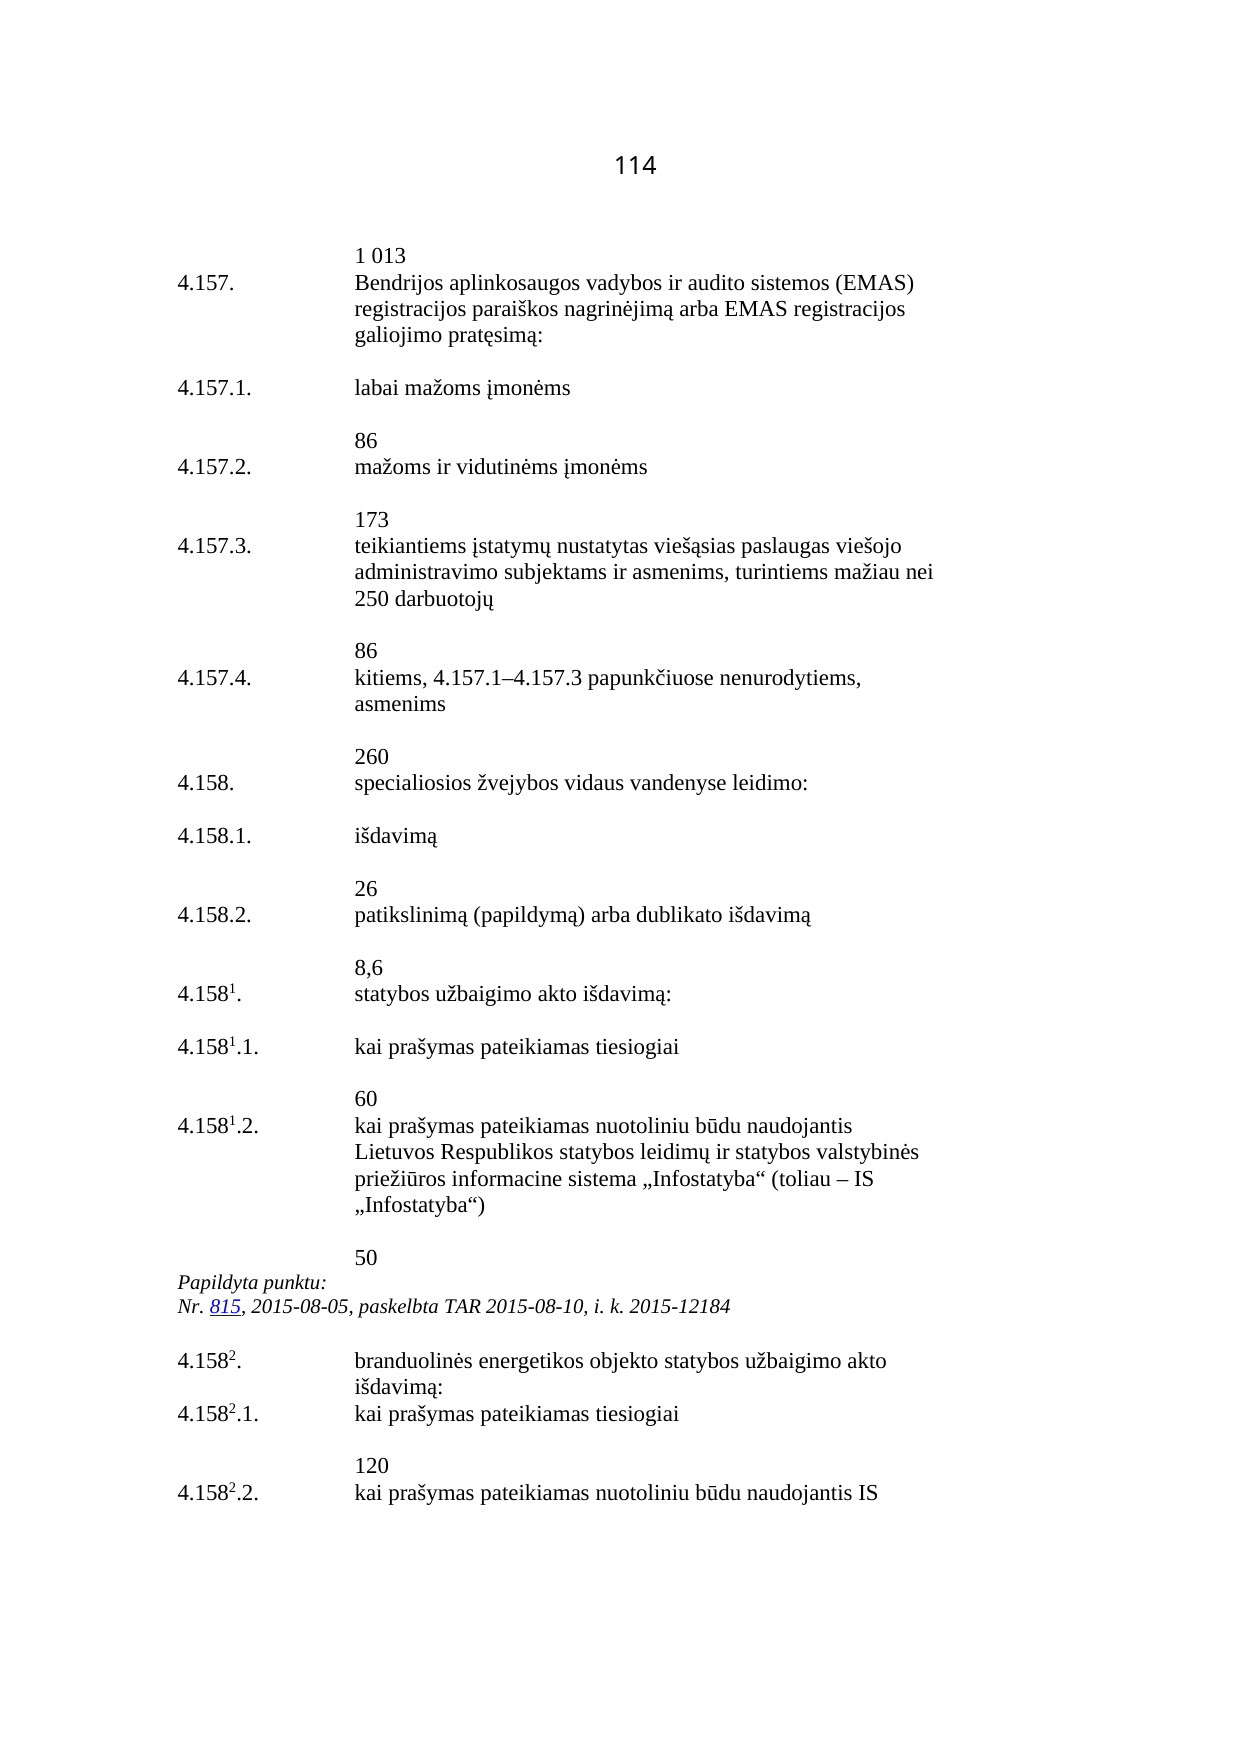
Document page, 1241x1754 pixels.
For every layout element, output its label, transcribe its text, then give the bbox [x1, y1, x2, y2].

text 4.157.3. teikiantiems įstatymų nustatytas viešąsias paslaugas viešojo [177, 532, 945, 558]
text 4.1581.1. kai prašymas pateikiamas tiesiogiai 60 [177, 1033, 945, 1112]
text Nr. 815, 2015-08-05, paskelbta TAR 2015-08-10, i. k. 2015-12184 [177, 1294, 1093, 1318]
text 4.158.2. patikslinimą (papildymą) arba dublikato išdavimą 8,6 [177, 901, 945, 980]
text Papildyta punktu: [177, 1270, 1093, 1294]
text 4.158.1. išdavimą 26 [177, 822, 945, 901]
text 4.1582. branduolinės energetikos objekto statybos užbaigimo akto [177, 1347, 945, 1373]
text administravimo subjektams ir asmenims, turintiems mažiau nei [354, 558, 945, 585]
text 4.1582.2. kai prašymas pateikiamas nuotoliniu būdu naudojantis IS [177, 1479, 945, 1505]
text galiojimo pratęsimą: [354, 321, 945, 374]
text priežiūros informacine sistema „Infostatyba“ (toliau – IS [354, 1164, 945, 1191]
text 1 013 [177, 216, 945, 268]
text išdavimą: [354, 1373, 945, 1399]
text 4.158. specialiosios žvejybos vidaus vandenyse leidimo: [177, 769, 945, 822]
text 4.1581.2. kai prašymas pateikiamas nuotoliniu būdu naudojantis [177, 1112, 945, 1138]
text 4.157.2. mažoms ir vidutinėms įmonėms 173 [177, 453, 945, 532]
text 4.1582.1. kai prašymas pateikiamas tiesiogiai 120 [177, 1399, 945, 1479]
text Lietuvos Respublikos statybos leidimų ir statybos valstybinės [354, 1138, 945, 1164]
text registracijos paraiškos nagrinėjimą arba EMAS registracijos [354, 295, 945, 321]
text 250 darbuotojų 86 [354, 585, 945, 664]
text 4.1581. statybos užbaigimo akto išdavimą: [177, 980, 945, 1033]
text 4.157. Bendrijos aplinkosaugos vadybos ir audito sistemos (EMAS) [177, 268, 945, 295]
text „Infostatyba“) 50 [354, 1191, 945, 1270]
text 4.157.1. labai mažoms įmonėms 86 [177, 374, 945, 453]
text 4.157.4. kitiems, 4.157.1–4.157.3 papunkčiuose nenurodytiems, asmenims 260 [177, 664, 945, 769]
